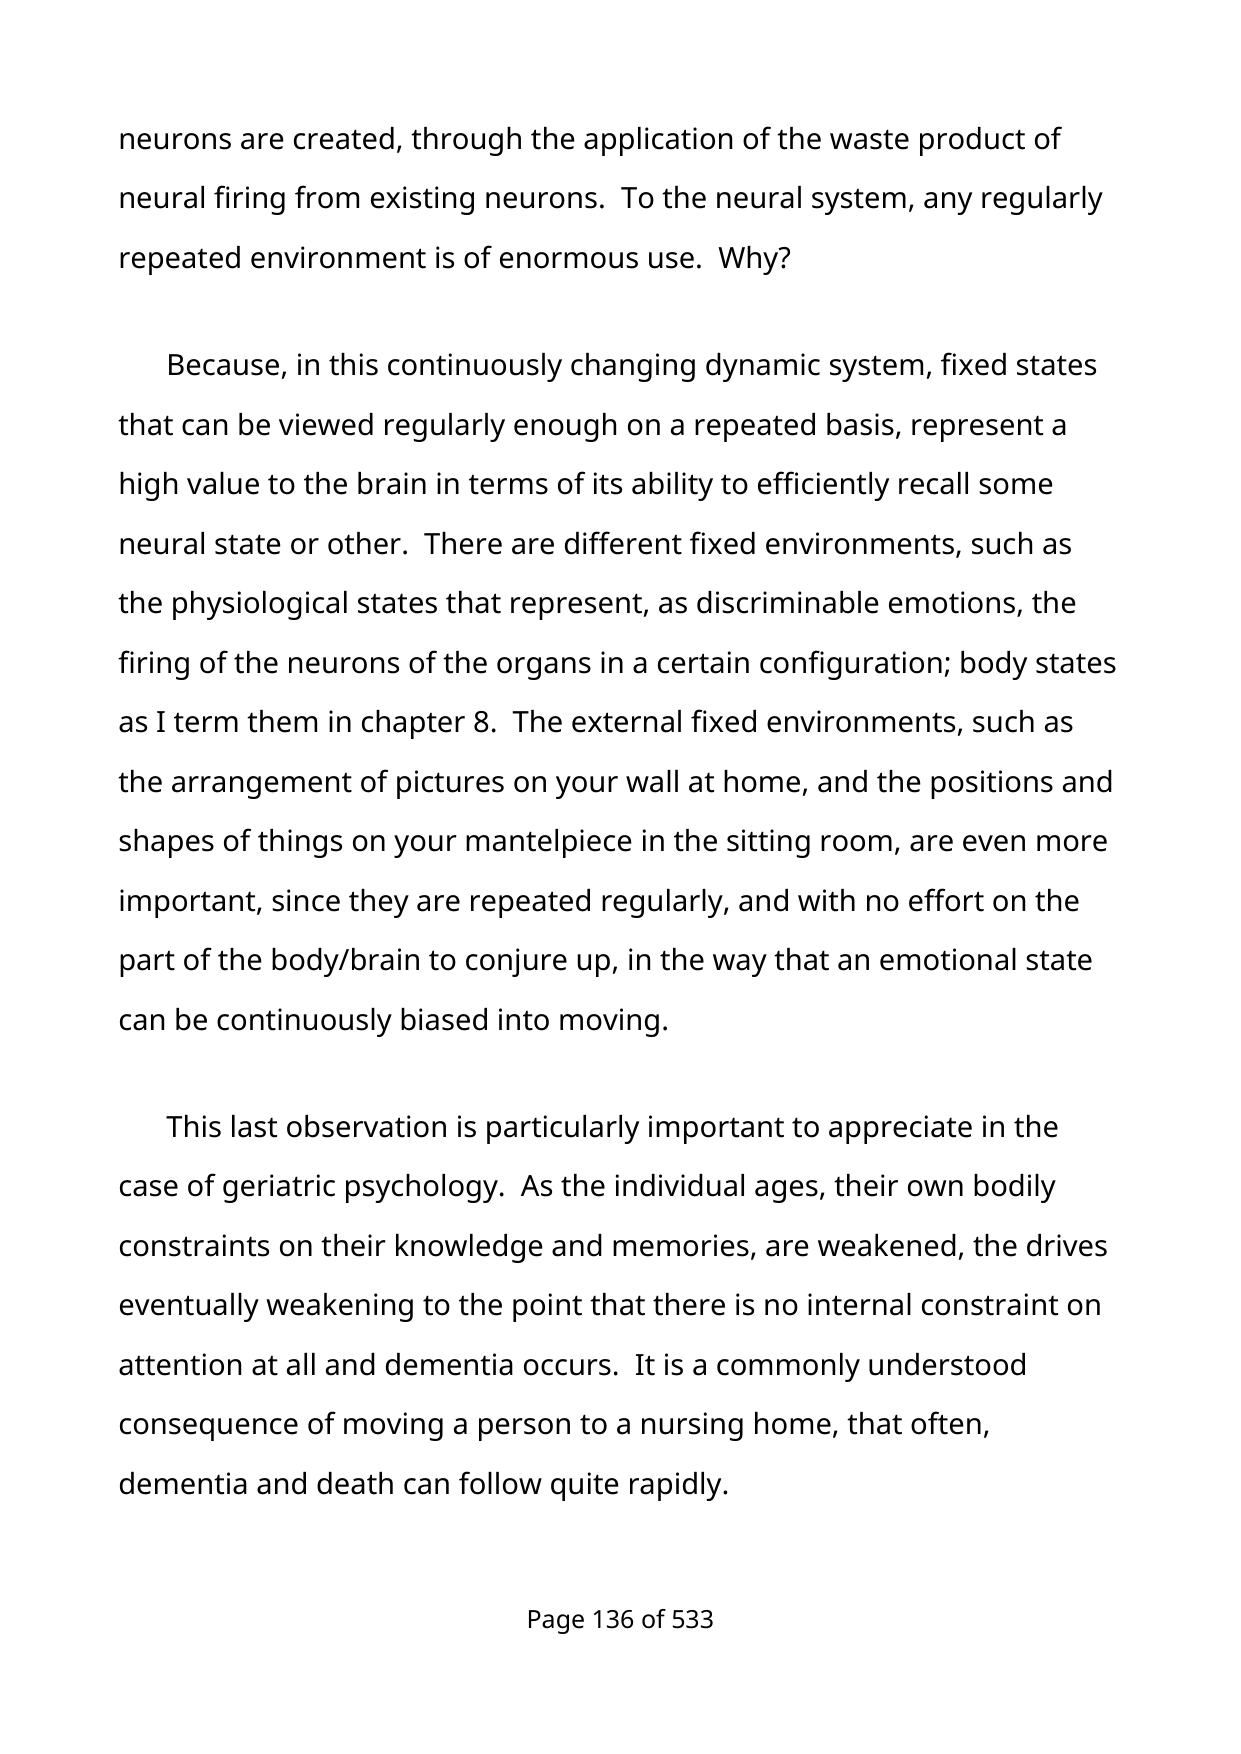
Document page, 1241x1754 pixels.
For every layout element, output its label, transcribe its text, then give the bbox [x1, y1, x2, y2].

text This last observation is particularly important to appreciate in the case of geriatric psychology. As the individual ages, their own bodily constraints on their knowledge and memories, are weakened, the drives eventually weakening to the point that there is no internal constraint on attention at all and dementia occurs. It is a commonly understood consequence of moving a person to a nursing home, that often, dementia and death can follow quite rapidly. [118, 1106, 1122, 1503]
text Because, in this continuously changing dynamic system, fixed states that can be viewed regularly enough on a repeated basis, represent a high value to the brain in terms of its ability to efficiently recall some neural state or other. There are different fixed environments, such as the physiological states that represent, as discriminable emotions, the firing of the neurons of the organs in a certain configuration; body states as I term them in chapter 8. The external fixed environments, such as the arrangement of pictures on your wall at home, and the positions and shapes of things on your mantelpiece in the sitting room, are even more important, since they are repeated regularly, and with no effort on the part of the body/brain to conjure up, in the way that an emotional state can be continuously biased into moving. [118, 344, 1122, 1038]
text neurons are created, through the application of the waste product of neural firing from existing neurons. To the neural system, any regularly repeated environment is of enormous use. Why? [118, 118, 1122, 277]
